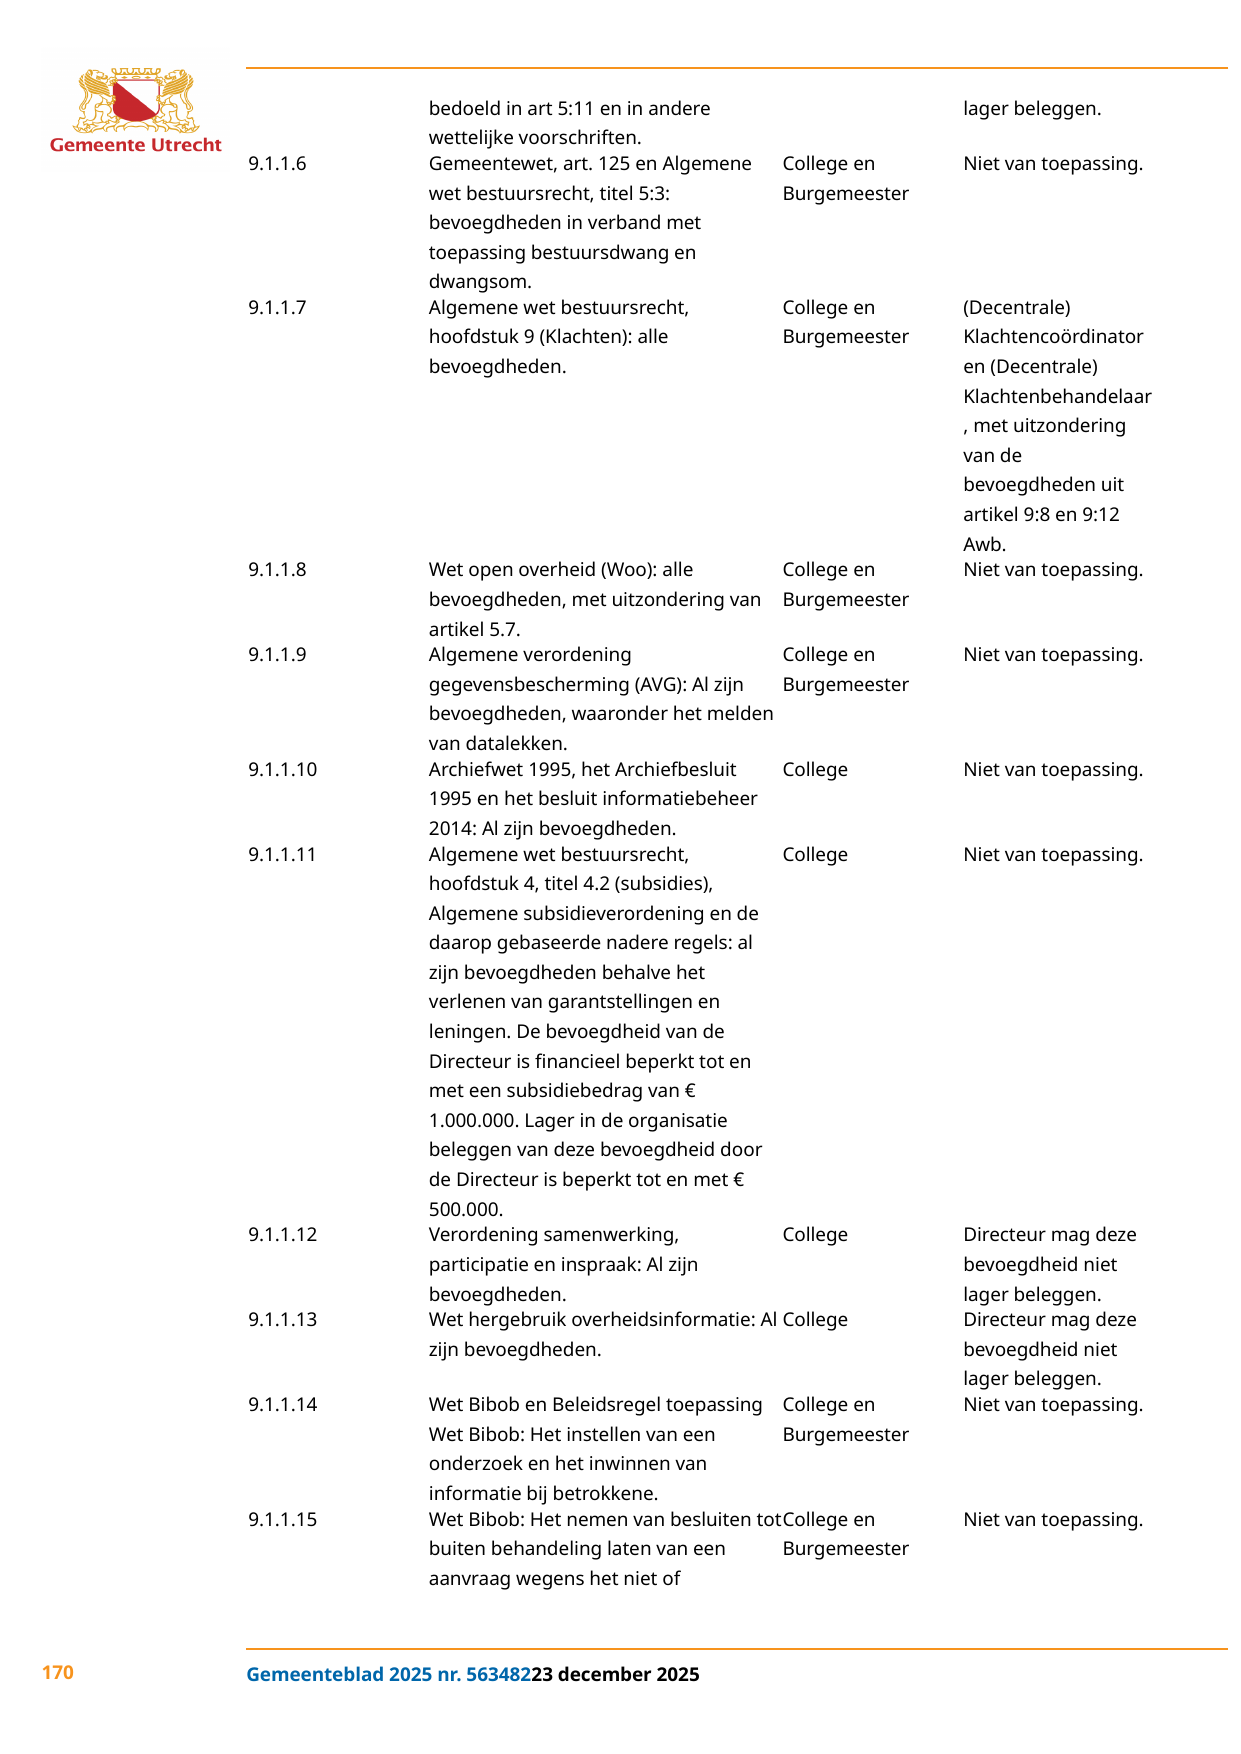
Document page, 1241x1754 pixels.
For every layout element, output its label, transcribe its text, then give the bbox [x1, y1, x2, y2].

table_cell Directeur mag deze bevoegdheid niet lager beleggen. [963, 1306, 1152, 1391]
table_cell Archiefwet 1995, het Archiefbesluit 1995 en het besluit informatiebeheer 2014: Al zijn bevoegdheden. [429, 756, 782, 841]
table_cell College en Burgemeester [782, 1506, 963, 1591]
table_cell Algemene verordening gegevensbescherming (AVG): Al zijn bevoegdheden, waaronder het melden van datalekken. [429, 641, 782, 756]
picture [41, 47, 231, 172]
table_cell College en Burgemeester [782, 1391, 963, 1506]
table_cell Wet open overheid (Woo): alle bevoegdheden, met uitzondering van artikel 5.7. [429, 557, 782, 641]
table_cell College en Burgemeester [782, 294, 963, 557]
table_cell 9.1.1.14 [248, 1391, 429, 1506]
table_cell Algemene wet bestuursrecht, hoofdstuk 9 (Klachten): alle bevoegdheden. [429, 294, 782, 557]
table_cell 9.1.1.8 [248, 557, 429, 641]
table_cell bedoeld in art 5:11 en in andere wettelijke voorschriften. [429, 95, 782, 150]
table_cell Niet van toepassing. [963, 756, 1152, 841]
table_cell College [782, 1222, 963, 1306]
table_cell College [782, 1306, 963, 1391]
table_cell 9.1.1.12 [248, 1222, 429, 1306]
table_cell College en Burgemeester [782, 150, 963, 294]
table_cell 9.1.1.10 [248, 756, 429, 841]
table_cell Niet van toepassing. [963, 641, 1152, 756]
table_cell College en Burgemeester [782, 641, 963, 756]
table_cell 9.1.1.15 [248, 1506, 429, 1591]
table_cell Directeur mag deze bevoegdheid niet lager beleggen. [963, 1222, 1152, 1306]
table_cell 9.1.1.9 [248, 641, 429, 756]
table_cell 9.1.1.7 [248, 294, 429, 557]
table_cell Gemeentewet, art. 125 en Algemene wet bestuursrecht, titel 5:3: bevoegdheden in verband met toepassing bestuursdwang en dwangsom. [429, 150, 782, 294]
table_cell 9.1.1.13 [248, 1306, 429, 1391]
table_cell College [782, 756, 963, 841]
table_cell (Decentrale) Klachtencoördinator en (Decentrale) Klachtenbehandelaar, met uitzondering van de bevoegdheden uit artikel 9:8 en 9:12 Awb. [963, 294, 1152, 557]
table_cell [782, 95, 963, 150]
table_cell [248, 95, 429, 150]
table_cell Niet van toepassing. [963, 841, 1152, 1222]
table_cell Wet Bibob en Beleidsregel toepassing Wet Bibob: Het instellen van een onderzoek en het inwinnen van informatie bij betrokkene. [429, 1391, 782, 1506]
table_cell Niet van toepassing. [963, 1391, 1152, 1506]
table_cell Wet Bibob: Het nemen van besluiten tot buiten behandeling laten van een aanvraag wegens het niet of [429, 1506, 782, 1591]
table_cell 9.1.1.11 [248, 841, 429, 1222]
table_cell Niet van toepassing. [963, 1506, 1152, 1591]
table_cell Verordening samenwerking, participatie en inspraak: Al zijn bevoegdheden. [429, 1222, 782, 1306]
table_cell Niet van toepassing. [963, 150, 1152, 294]
table_cell Wet hergebruik overheidsinformatie: Al zijn bevoegdheden. [429, 1306, 782, 1391]
table_cell College en Burgemeester [782, 557, 963, 641]
table_cell 9.1.1.6 [248, 150, 429, 294]
table_cell College [782, 841, 963, 1222]
table_cell Niet van toepassing. [963, 557, 1152, 641]
table_cell lager beleggen. [963, 95, 1152, 150]
table_cell Algemene wet bestuursrecht, hoofdstuk 4, titel 4.2 (subsidies), Algemene subsidieverordening en de daarop gebaseerde nadere regels: al zijn bevoegdheden behalve het verlenen van garantstellingen en leningen. De bevoegdheid van de Directeur is financieel beperkt tot en met een subsidiebedrag van € 1.000.000. Lager in de organisatie beleggen van deze bevoegdheid door de Directeur is beperkt tot en met € 500.000. [429, 841, 782, 1222]
